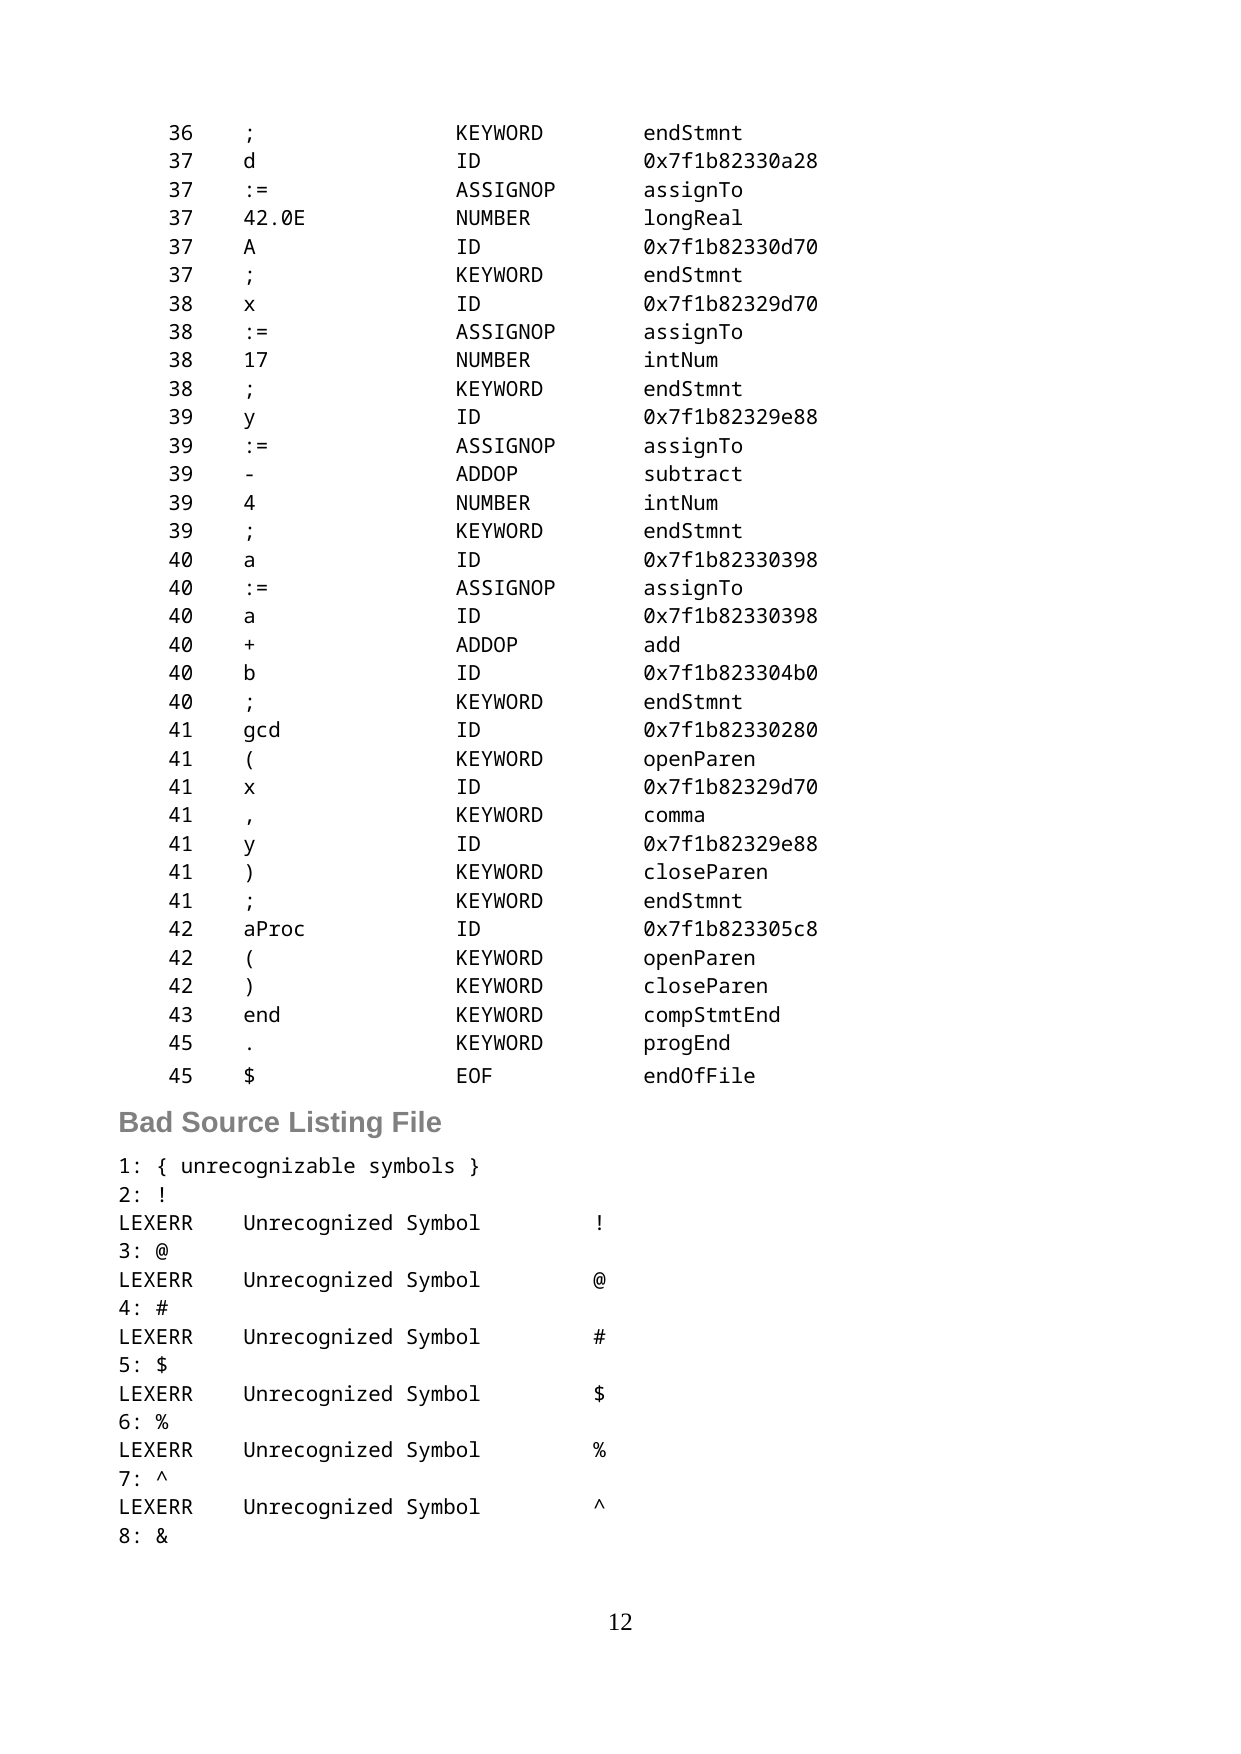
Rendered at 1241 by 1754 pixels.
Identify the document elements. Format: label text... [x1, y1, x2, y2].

text 42 ( KEYWORD openParen [118, 943, 1122, 971]
text 40 a ID 0x7f1b82330398 [118, 545, 1122, 573]
text 41 x ID 0x7f1b82329d70 [118, 772, 1122, 801]
text 40 := ASSIGNOP assignTo [118, 573, 1122, 602]
text 40 ; KEYWORD endStmnt [118, 687, 1122, 715]
text 37 42.0E NUMBER longReal [118, 203, 1122, 232]
text LEXERR Unrecognized Symbol % [118, 1436, 1122, 1464]
text 39 ; KEYWORD endStmnt [118, 516, 1122, 545]
text 37 ; KEYWORD endStmnt [118, 260, 1122, 289]
text 41 , KEYWORD comma [118, 801, 1122, 829]
text 45 . KEYWORD progEnd [118, 1028, 1122, 1057]
subtitle Bad Source Listing File [118, 1105, 1122, 1139]
text 40 a ID 0x7f1b82330398 [118, 602, 1122, 630]
text 5: $ [118, 1350, 1122, 1379]
text 7: ^ [118, 1464, 1122, 1492]
text 38 17 NUMBER intNum [118, 346, 1122, 374]
text 6: % [118, 1407, 1122, 1436]
text 8: & [118, 1521, 1122, 1549]
text 36 ; KEYWORD endStmnt [118, 118, 1122, 147]
text 41 gcd ID 0x7f1b82330280 [118, 715, 1122, 744]
text 41 ( KEYWORD openParen [118, 744, 1122, 772]
text 39 y ID 0x7f1b82329e88 [118, 402, 1122, 431]
text 41 y ID 0x7f1b82329e88 [118, 829, 1122, 857]
text 39 - ADDOP subtract [118, 459, 1122, 488]
text 40 b ID 0x7f1b823304b0 [118, 658, 1122, 687]
text 42 aProc ID 0x7f1b823305c8 [118, 914, 1122, 943]
text LEXERR Unrecognized Symbol $ [118, 1379, 1122, 1407]
text 42 ) KEYWORD closeParen [118, 971, 1122, 1000]
text 38 x ID 0x7f1b82329d70 [118, 289, 1122, 317]
text 41 ) KEYWORD closeParen [118, 857, 1122, 886]
text 3: @ [118, 1237, 1122, 1265]
text 38 := ASSIGNOP assignTo [118, 317, 1122, 346]
text 37 A ID 0x7f1b82330d70 [118, 232, 1122, 260]
text 38 ; KEYWORD endStmnt [118, 374, 1122, 402]
text LEXERR Unrecognized Symbol ^ [118, 1492, 1122, 1521]
text 37 := ASSIGNOP assignTo [118, 175, 1122, 203]
text 1: { unrecognizable symbols } [118, 1151, 1122, 1180]
text 39 := ASSIGNOP assignTo [118, 431, 1122, 459]
text 2: ! [118, 1180, 1122, 1208]
text 41 ; KEYWORD endStmnt [118, 886, 1122, 914]
text LEXERR Unrecognized Symbol # [118, 1322, 1122, 1350]
text LEXERR Unrecognized Symbol ! [118, 1208, 1122, 1237]
text 40 + ADDOP add [118, 630, 1122, 658]
text 45 $ EOF endOfFile [118, 1057, 1122, 1091]
text 4: # [118, 1293, 1122, 1322]
text 37 d ID 0x7f1b82330a28 [118, 147, 1122, 175]
text 39 4 NUMBER intNum [118, 488, 1122, 516]
text 43 end KEYWORD compStmtEnd [118, 1000, 1122, 1028]
text LEXERR Unrecognized Symbol @ [118, 1265, 1122, 1293]
